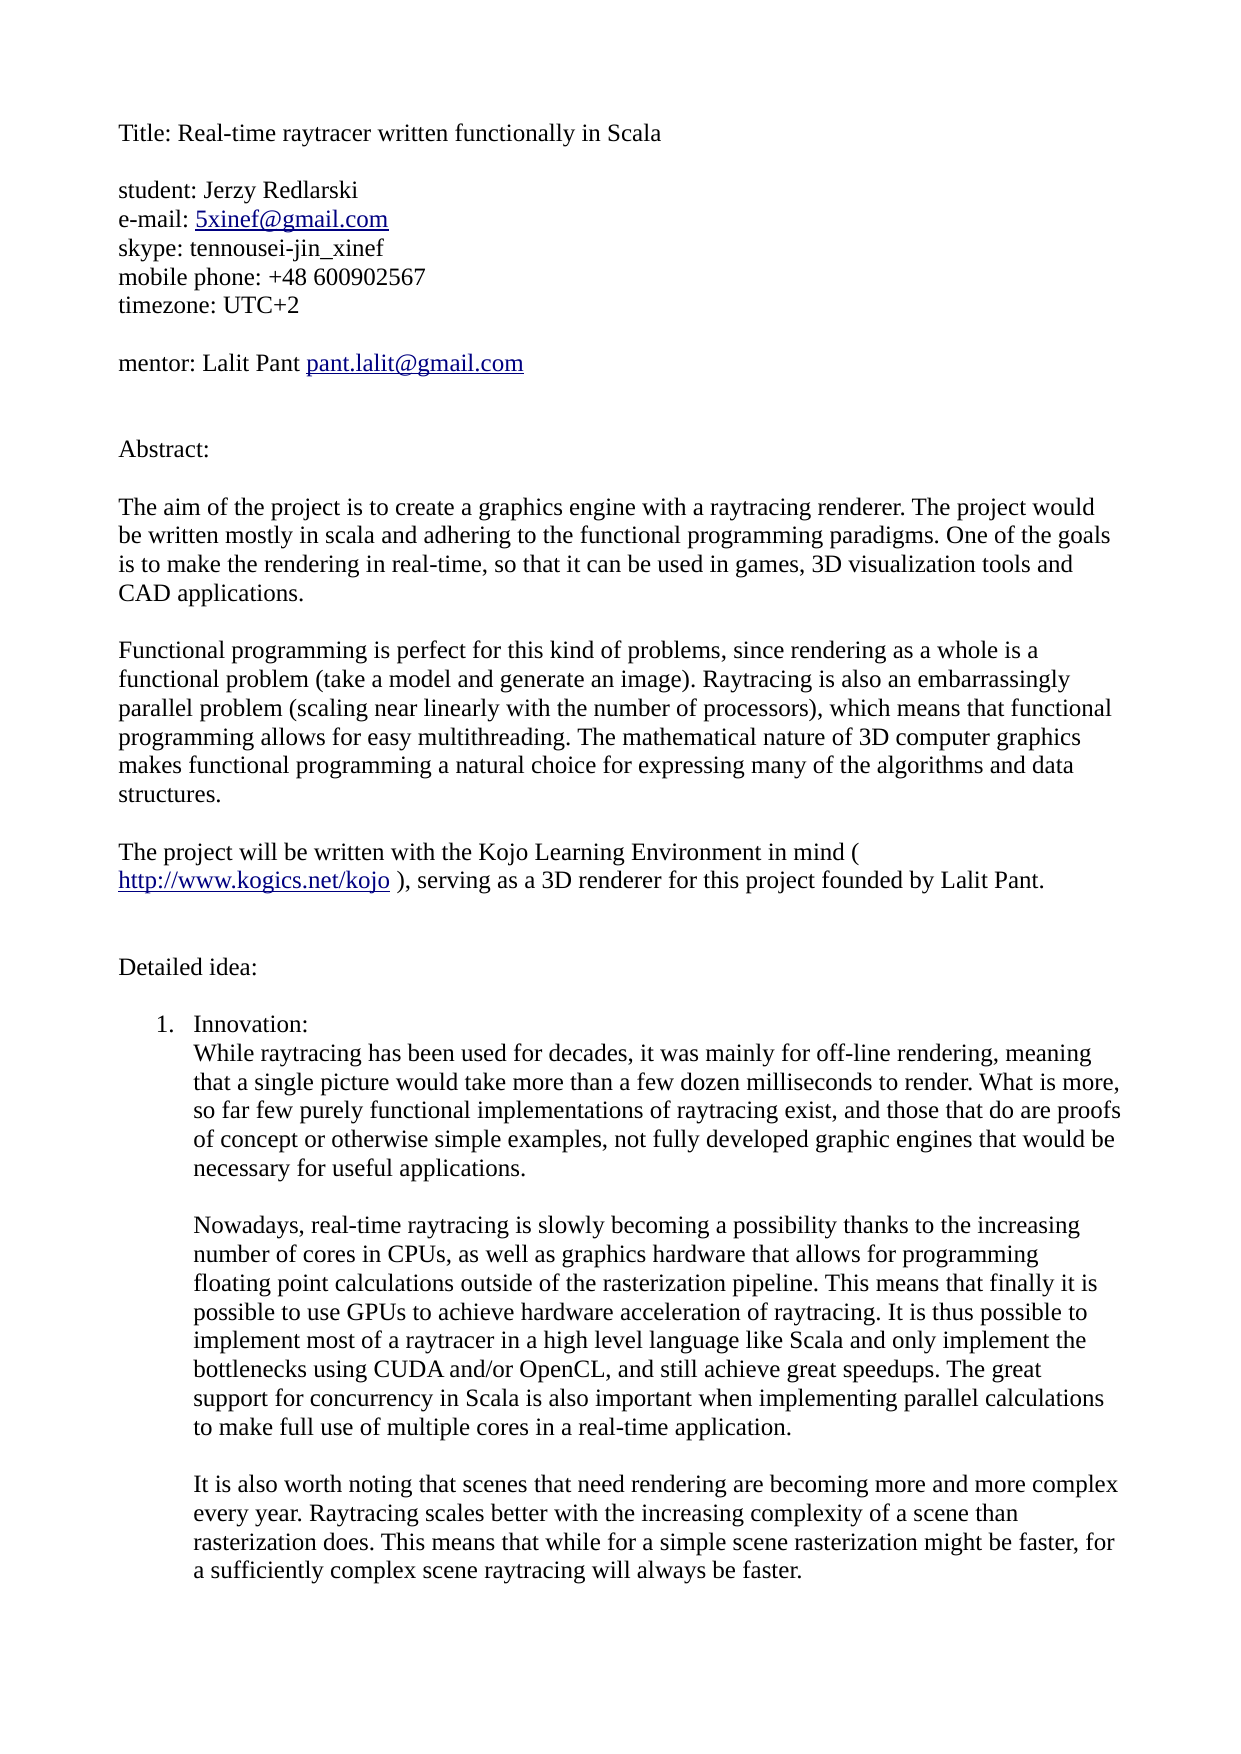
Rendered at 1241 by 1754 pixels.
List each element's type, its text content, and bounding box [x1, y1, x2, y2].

text The project will be written with the Kojo Learning Environment in mind ( http://www.kogics.net/kojo ), serving as a 3D renderer for this project founded by Lalit Pant. [118, 837, 1122, 894]
text timezone: UTC+2 [118, 291, 1122, 319]
text Functional programming is perfect for this kind of problems, since rendering as a whole is a functional problem (take a model and generate an image). Raytracing is also an embarrassingly parallel problem (scaling near linearly with the number of processors), which means that functional programming allows for easy multithreading. The mathematical nature of 3D computer graphics makes functional programming a natural choice for expressing many of the algorithms and data structures. [118, 636, 1122, 808]
text mentor: Lalit Pant pant.lalit@gmail.com [118, 348, 1122, 377]
list While raytracing has been used for decades, it was mainly for off-line rendering, meaning that a single picture would take more than a few dozen milliseconds to render. What is more, so far few purely functional implementations of raytracing exist, and those that do are proofs of concept or otherwise simple examples, not fully developed graphic engines that would be necessary for useful applications. [156, 1038, 1122, 1182]
text skype: tennousei-jin_xinef [118, 233, 1122, 262]
text Title: Real-time raytracer written functionally in Scala [118, 118, 1122, 147]
text Abstract: [118, 434, 1122, 463]
list Innovation: [156, 1009, 1122, 1038]
text e-mail: 5xinef@gmail.com [118, 204, 1122, 233]
list Nowadays, real-time raytracing is slowly becoming a possibility thanks to the increasing number of cores in CPUs, as well as graphics hardware that allows for programming floating point calculations outside of the rasterization pipeline. This means that finally it is possible to use GPUs to achieve hardware acceleration of raytracing. It is thus possible to implement most of a raytracer in a high level language like Scala and only implement the bottlenecks using CUDA and/or OpenCL, and still achieve great speedups. The great support for concurrency in Scala is also important when implementing parallel calculations to make full use of multiple cores in a real-time application. [156, 1211, 1122, 1441]
text The aim of the project is to create a graphics engine with a raytracing renderer. The project would be written mostly in scala and adhering to the functional programming paradigms. One of the goals is to make the rendering in real-time, so that it can be used in games, 3D visualization tools and CAD applications. [118, 492, 1122, 607]
list It is also worth noting that scenes that need rendering are becoming more and more complex every year. Raytracing scales better with the increasing complexity of a scene than rasterization does. This means that while for a simple scene rasterization might be faster, for a sufficiently complex scene raytracing will always be faster. [156, 1469, 1122, 1584]
text student: Jerzy Redlarski [118, 176, 1122, 204]
text mobile phone: +48 600902567 [118, 262, 1122, 291]
text Detailed idea: [118, 952, 1122, 981]
